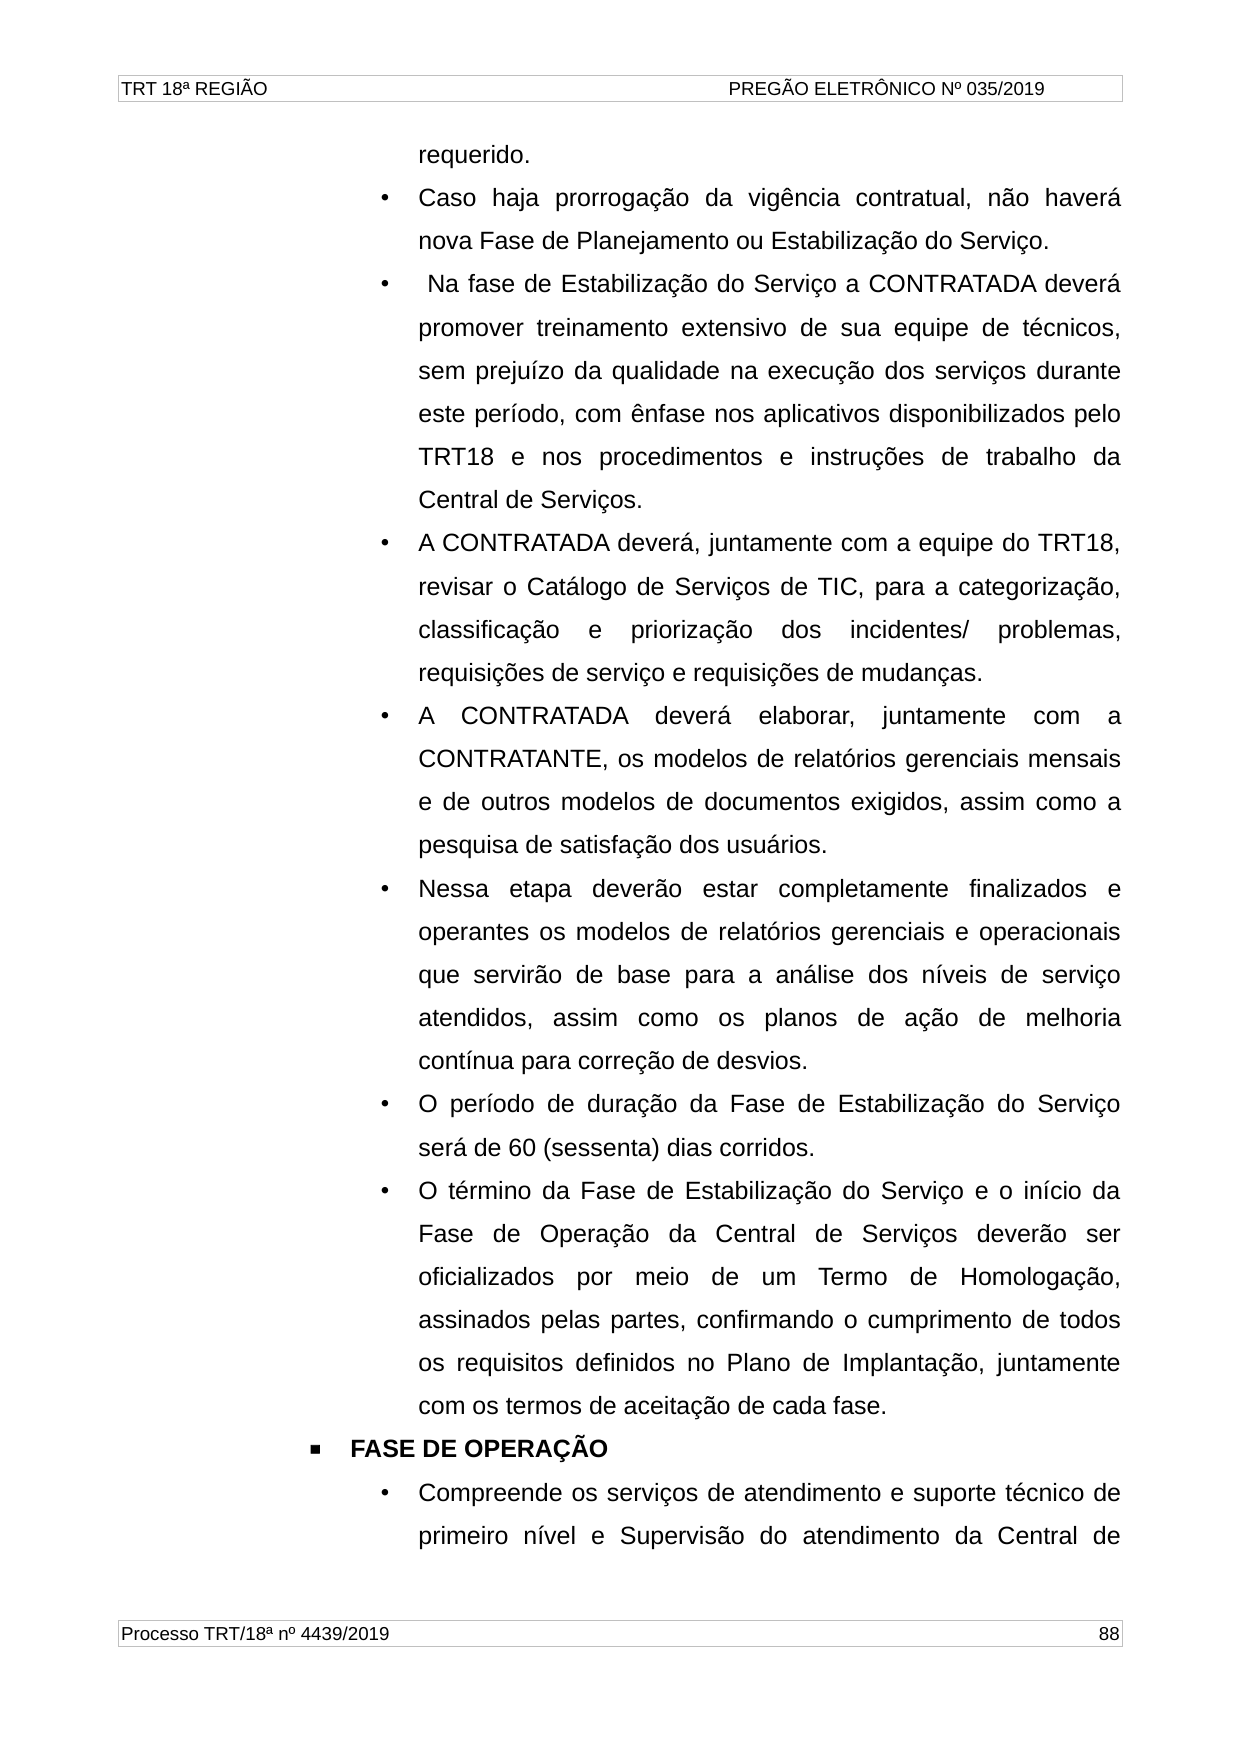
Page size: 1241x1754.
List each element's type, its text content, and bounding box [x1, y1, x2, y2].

list Compreende os serviços de atendimento e suporte técnico de primeiro nível e Supervisão do atendimento da Central de [381, 1478, 1122, 1550]
list O término da Fase de Estabilização do Serviço e o início da Fase de Operação da Central de Serviços deverão ser oficializados por meio de um Termo de Homologação, assinados pelas partes, confirmando o cumprimento de todos os requisitos definidos no Plano de Implantação, juntamente com os termos de aceitação de cada fase. [381, 1176, 1122, 1420]
list A CONTRATADA deverá, juntamente com a equipe do TRT18, revisar o Catálogo de Serviços de TIC, para a categorização, classificação e priorização dos incidentes/ problemas, requisições de serviço e requisições de mudanças. [381, 528, 1122, 687]
list requerido. [381, 140, 1122, 169]
list Na fase de Estabilização do Serviço a CONTRATADA deverá promover treinamento extensivo de sua equipe de técnicos, sem prejuízo da qualidade na execução dos serviços durante este período, com ênfase nos aplicativos disponibilizados pelo TRT18 e nos procedimentos e instruções de trabalho da Central de Serviços. [381, 269, 1122, 514]
list FASE DE OPERAÇÃO [306, 1434, 1122, 1463]
list A CONTRATADA deverá elaborar, juntamente com a CONTRATANTE, os modelos de relatórios gerenciais mensais e de outros modelos de documentos exigidos, assim como a pesquisa de satisfação dos usuários. [381, 701, 1122, 859]
list O período de duração da Fase de Estabilização do Serviço será de 60 (sessenta) dias corridos. [381, 1089, 1122, 1161]
list Caso haja prorrogação da vigência contratual, não haverá nova Fase de Planejamento ou Estabilização do Serviço. [381, 183, 1122, 255]
list Nessa etapa deverão estar completamente finalizados e operantes os modelos de relatórios gerenciais e operacionais que servirão de base para a análise dos níveis de serviço atendidos, assim como os planos de ação de melhoria contínua para correção de desvios. [381, 873, 1122, 1075]
